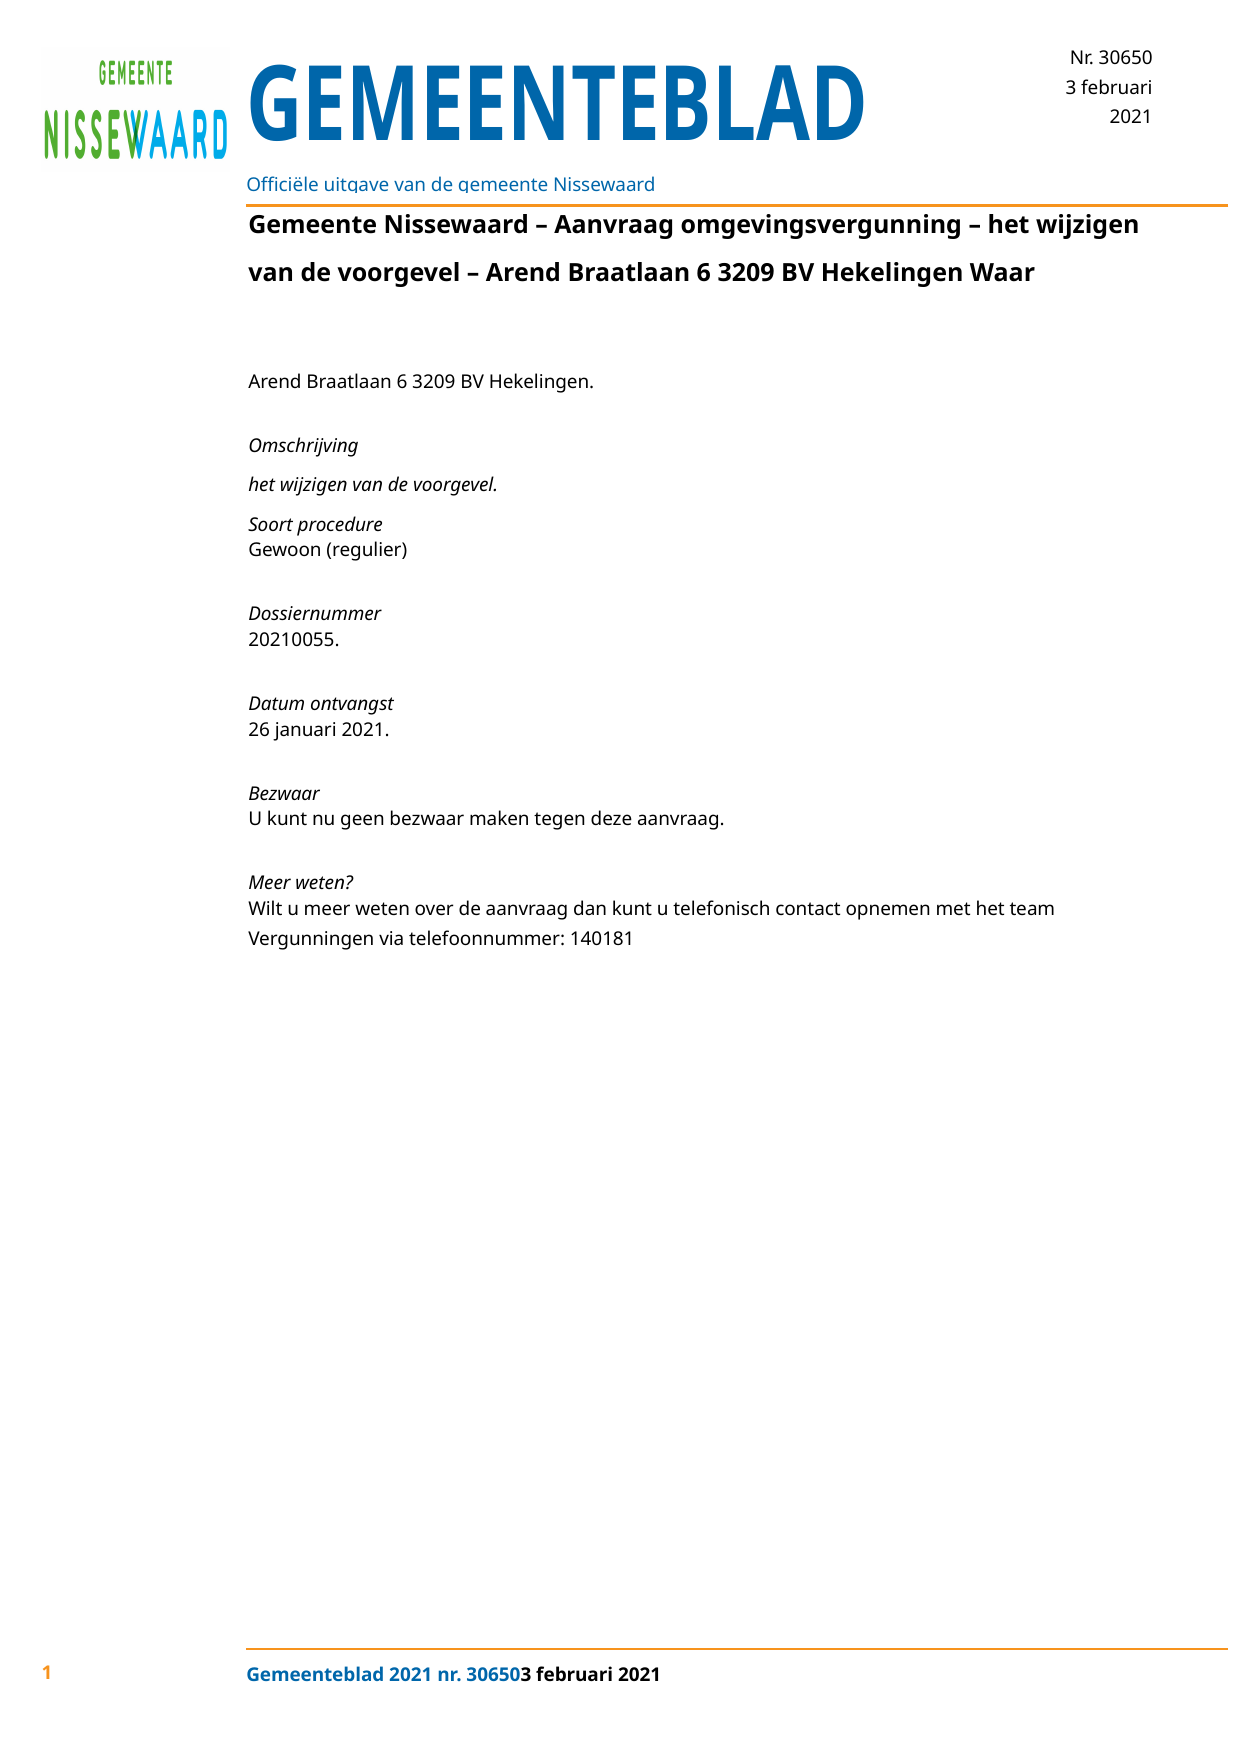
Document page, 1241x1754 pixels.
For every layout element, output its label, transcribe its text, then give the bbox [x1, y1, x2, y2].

text Gewoon (regulier) [248, 537, 1152, 562]
picture [41, 47, 231, 172]
text Arend Braatlaan 6 3209 BV Hekelingen. [248, 368, 1152, 394]
text Omschrijving [248, 432, 1152, 458]
text Dossiernummer [248, 601, 1152, 626]
text U kunt nu geen bezwaar maken tegen deze aanvraag. [248, 806, 1152, 831]
text het wijzigen van de voorgevel. [248, 472, 1152, 497]
text Soort procedure [248, 511, 1152, 537]
text 20210055. [248, 626, 1152, 652]
text 26 januari 2021. [248, 716, 1152, 742]
text Wilt u meer weten over de aanvraag dan kunt u telefonisch contact opnemen met het team Vergunningen via telefoonnummer: 140181 [248, 895, 1152, 951]
text Bezwaar [248, 780, 1152, 806]
text Datum ontvangst [248, 690, 1152, 716]
text Meer weten? [248, 869, 1152, 895]
text Gemeente Nissewaard – Aanvraag omgevingsvergunning – het wijzigen van de voorgevel – Arend Braatlaan 6 3209 BV Hekelingen Waar [248, 207, 1152, 288]
